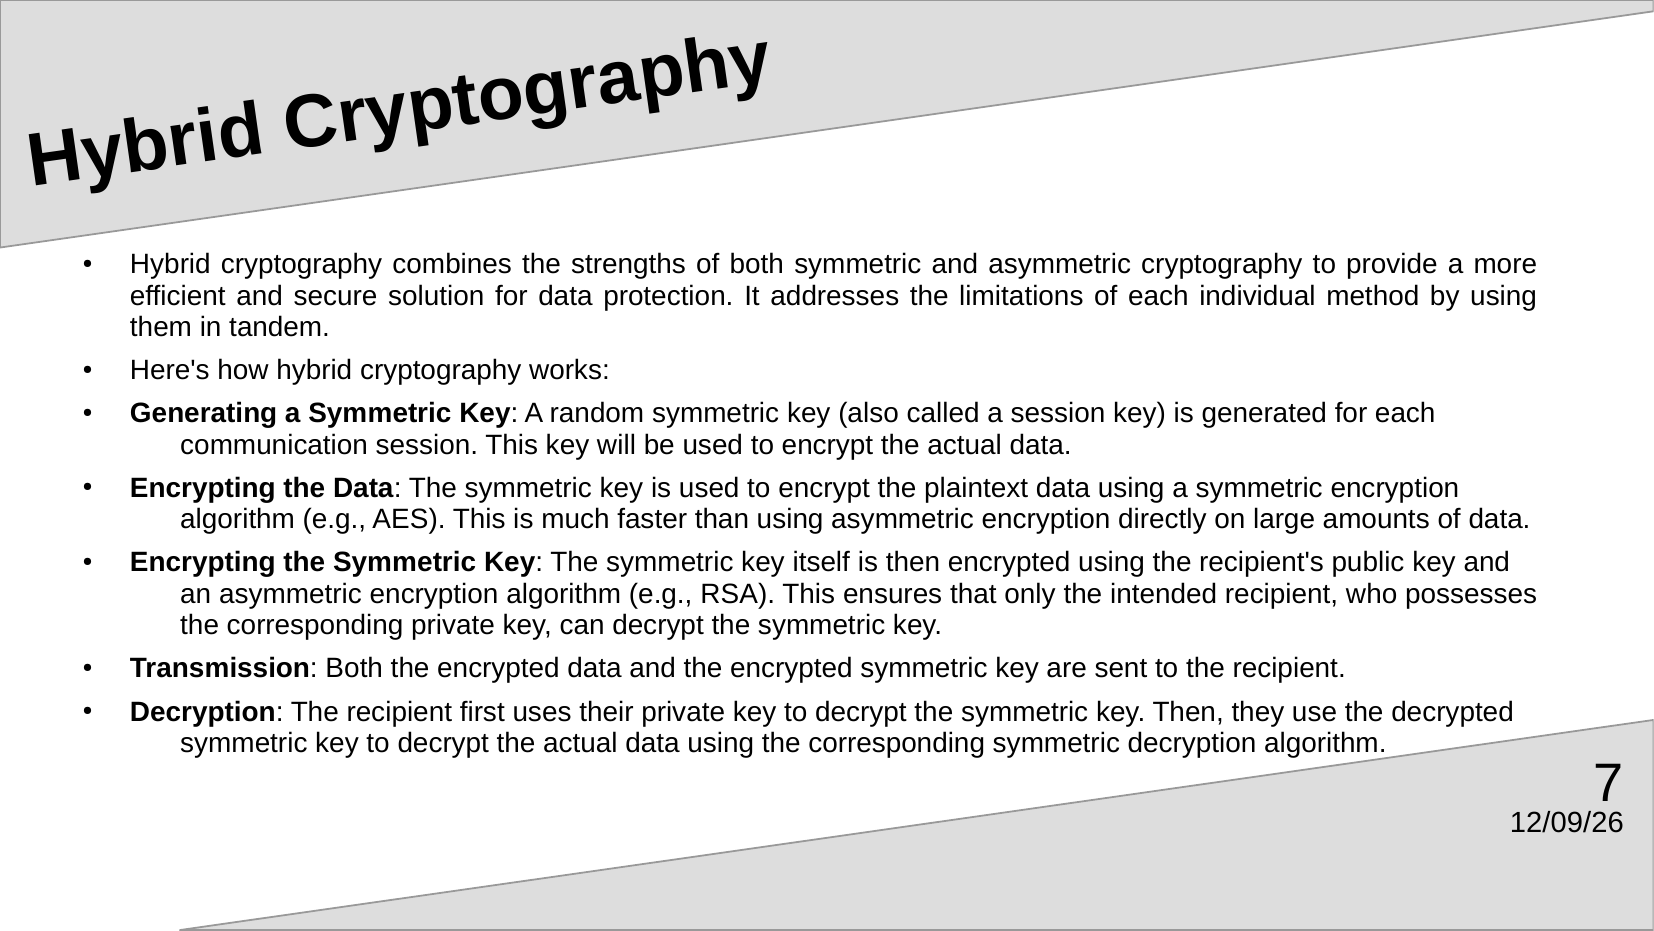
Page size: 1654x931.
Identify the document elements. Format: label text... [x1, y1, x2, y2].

list Hybrid cryptography combines the strengths of both symmetric and asymmetric cryptography to provide a more efficient and secure solution for data protection. It addresses the limitations of each individual method by using them in tandem. Here's how hybrid cryptography works: Generating a Symmetric Key: A random symmetric key (also called a session key) is generated for each communication session. This key will be used to encrypt the actual data. Encrypting the Data: The symmetric key is used to encrypt the plaintext data using a symmetric encryption algorithm (e.g., AES). This is much faster than using asymmetric encryption directly on large amounts of data. Encrypting the Symmetric Key: The symmetric key itself is then encrypted using the recipient's public key and an asymmetric encryption algorithm (e.g., RSA). This ensures that only the intended recipient, who possesses the corresponding private key, can decrypt the symmetric key. Transmission: Both the encrypted data and the encrypted symmetric key are sent to the recipient. Decryption: The recipient first uses their private key to decrypt the symmetric key. Then, they use the decrypted symmetric key to decrypt the actual data using the corresponding symmetric decryption algorithm. [82, 248, 1538, 789]
title Hybrid Cryptography [16, 0, 1501, 239]
